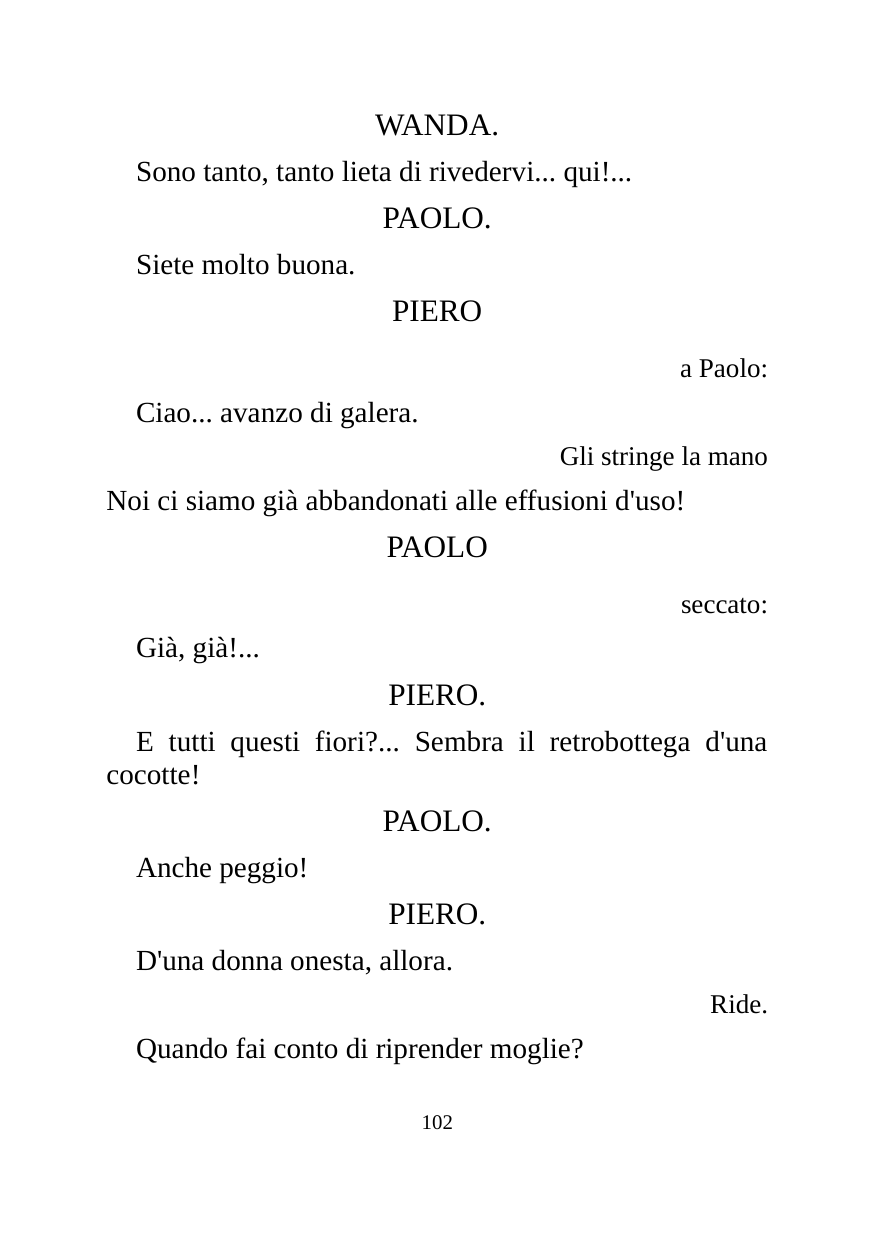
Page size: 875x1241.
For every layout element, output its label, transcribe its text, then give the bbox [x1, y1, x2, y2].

text PIERO [106, 292, 768, 328]
text Quando fai conto di riprender moglie? [106, 1031, 768, 1065]
text Sono tanto, tanto lieta di rivedervi... qui!... [106, 154, 768, 187]
text Ciao... avanzo di galera. [106, 395, 768, 428]
text seccato: [402, 588, 768, 619]
text WANDA. [106, 106, 768, 142]
text PAOLO. [106, 199, 768, 235]
text a Paolo: [402, 352, 768, 383]
text PIERO. [106, 676, 768, 712]
text Siete molto buona. [106, 247, 768, 281]
text E tutti questi fiori?... Sembra il retrobottega d'una cocotte! [106, 724, 768, 791]
text PIERO. [106, 896, 768, 931]
text Già, già!... [106, 631, 768, 664]
text Anche peggio! [106, 850, 768, 884]
text PAOLO [106, 528, 768, 564]
text Noi ci siamo già abbandonati alle effusioni d'uso! [106, 483, 768, 516]
text PAOLO. [106, 802, 768, 838]
text Gli stringe la mano [402, 440, 768, 471]
text D'una donna onesta, allora. [106, 943, 768, 977]
text Ride. [402, 988, 768, 1020]
